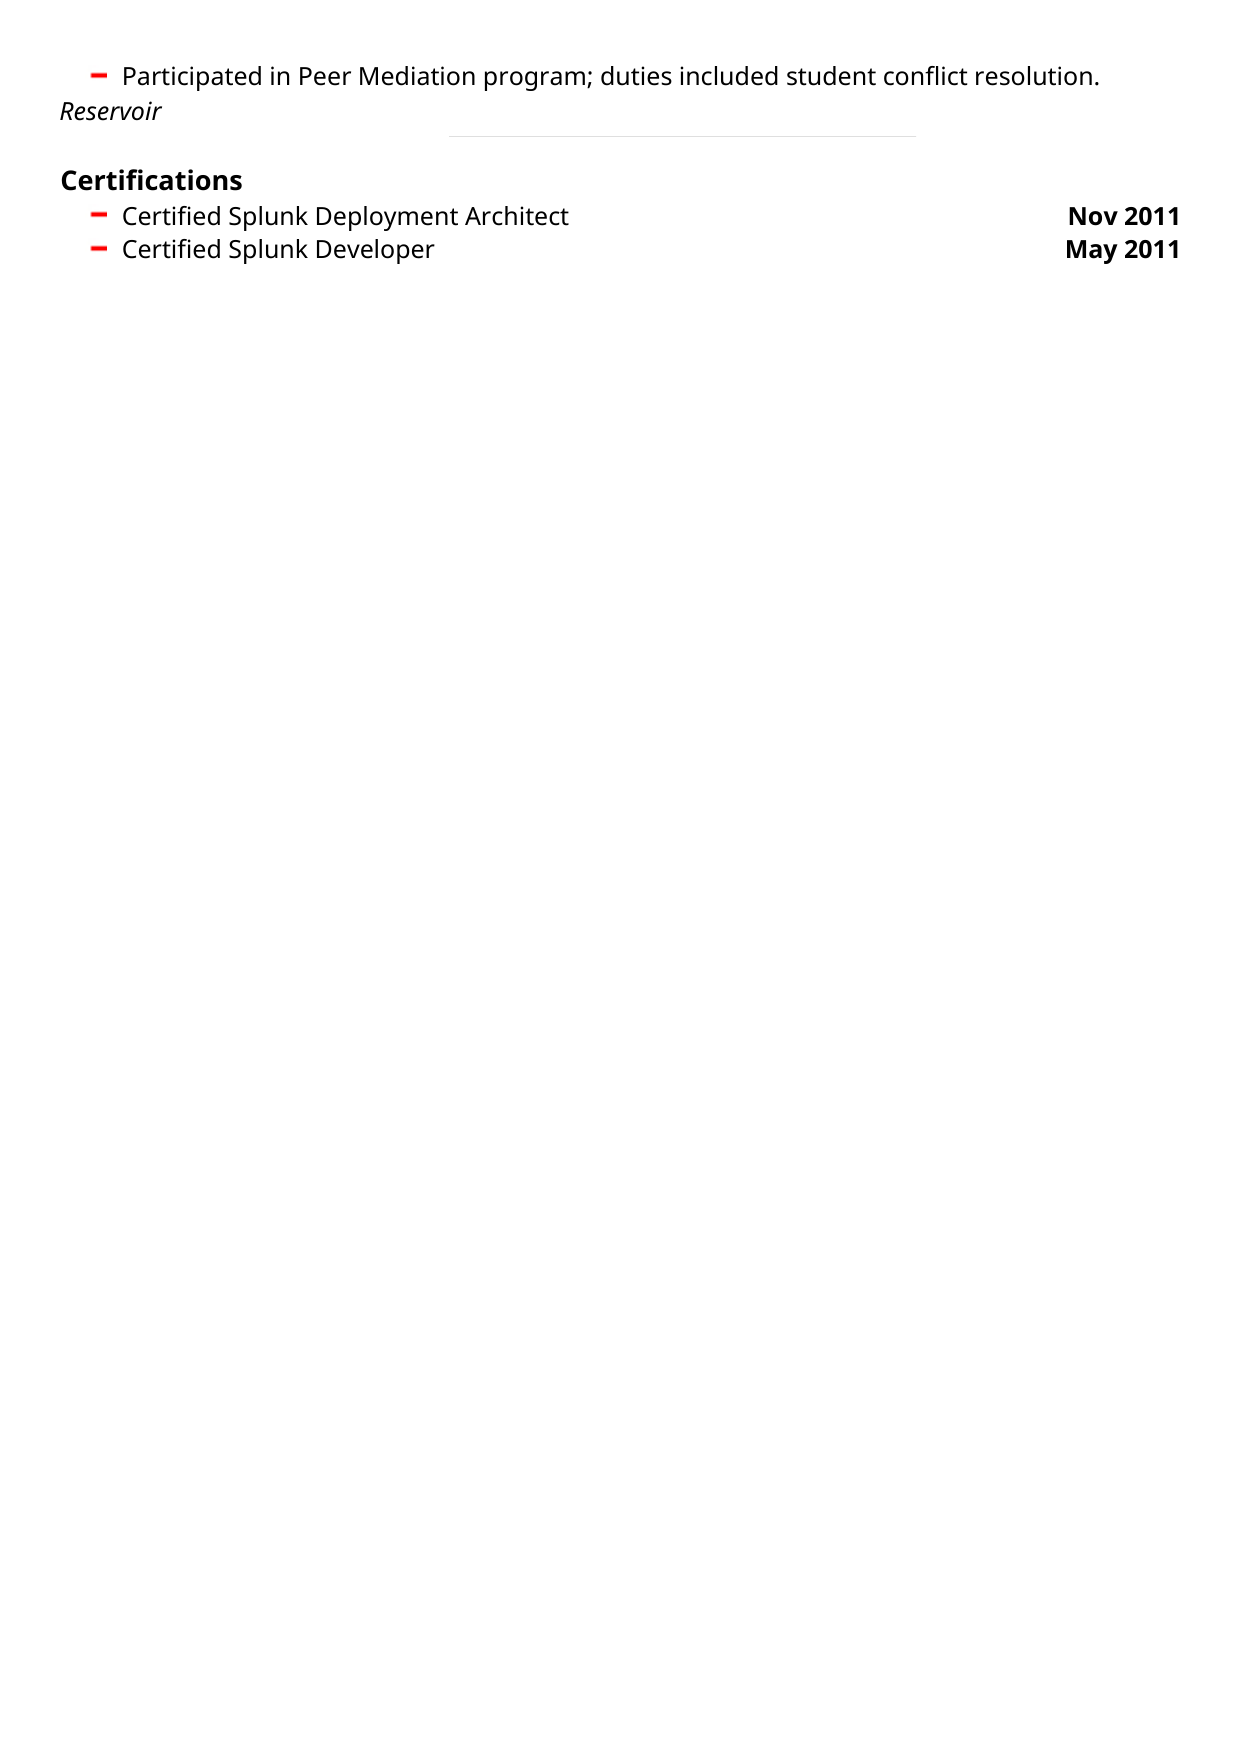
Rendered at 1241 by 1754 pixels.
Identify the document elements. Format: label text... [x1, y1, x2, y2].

list Certifications [60, 161, 1181, 198]
picture [85, 65, 107, 87]
picture [85, 204, 107, 226]
list Certified Splunk Deployment Architect Nov 2011 [84, 198, 1181, 232]
picture [85, 238, 107, 260]
list Reservoir [59, 93, 1181, 127]
list Certified Splunk Developer May 2011 [84, 232, 1181, 266]
list Participated in Peer Mediation program; duties included student conflict resolution. [84, 59, 1181, 93]
